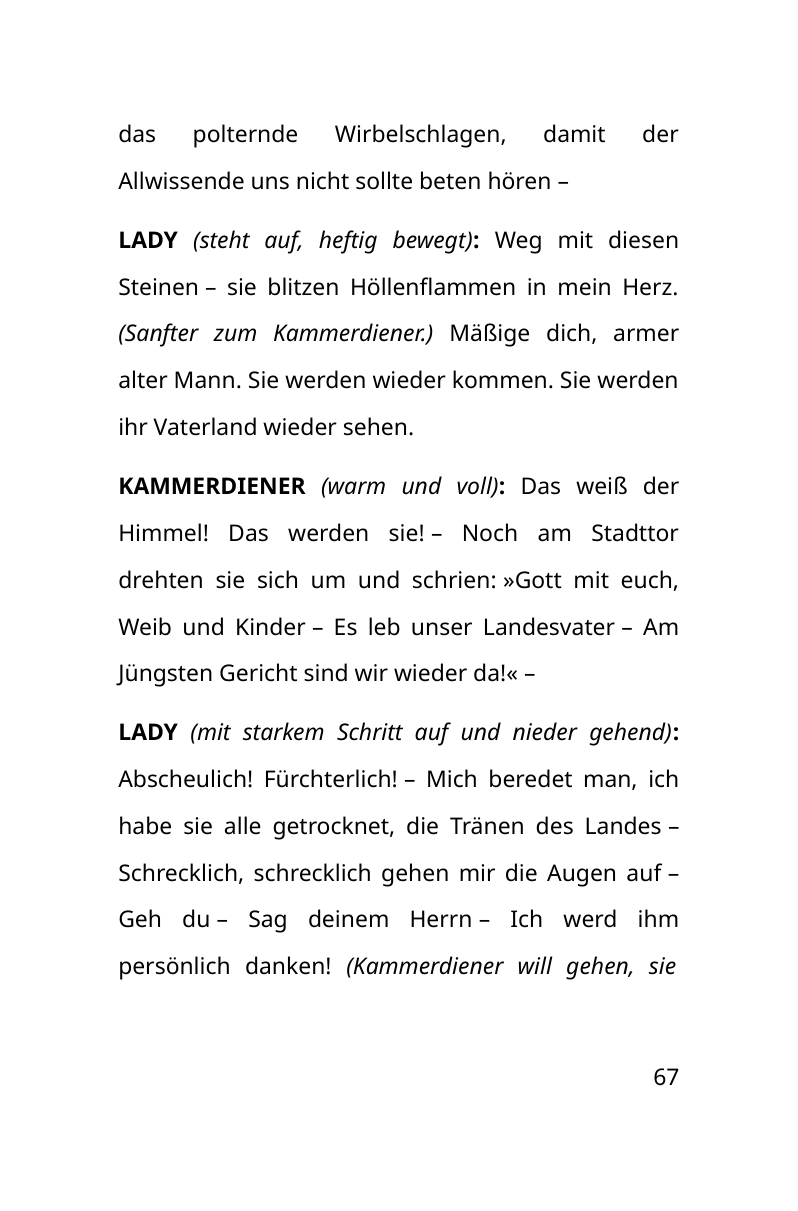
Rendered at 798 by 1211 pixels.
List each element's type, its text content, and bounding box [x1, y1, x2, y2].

text LADY (mit starkem Schritt auf und nieder gehend): Abscheulich! Fürchterlich! – Mich beredet man, ich habe sie alle getrocknet, die Tränen des Landes – Schrecklich, schrecklich gehen mir die Augen auf – Geh du – Sag deinem Herrn – Ich werd ihm persönlich danken! (Kammerdiener will gehen, sie [118, 716, 679, 982]
text KAMMERDIENER (warm und voll): Das weiß der Himmel! Das werden sie! – Noch am Stadttor drehten sie sich um und schrien: »Gott mit euch, Weib und Kinder – Es leb unser Landesvater – Am Jüngsten Gericht sind wir wieder da!« – [118, 470, 679, 688]
text das polternde Wirbelschlagen, damit der Allwissende uns nicht sollte beten hören – [118, 118, 679, 196]
text LADY (steht auf, heftig bewegt): Weg mit diesen Steinen – sie blitzen Höllenflammen in mein Herz. (Sanfter zum Kammerdiener.) Mäßige dich, armer alter Mann. Sie werden wieder kommen. Sie werden ihr Vaterland wieder sehen. [118, 224, 679, 442]
